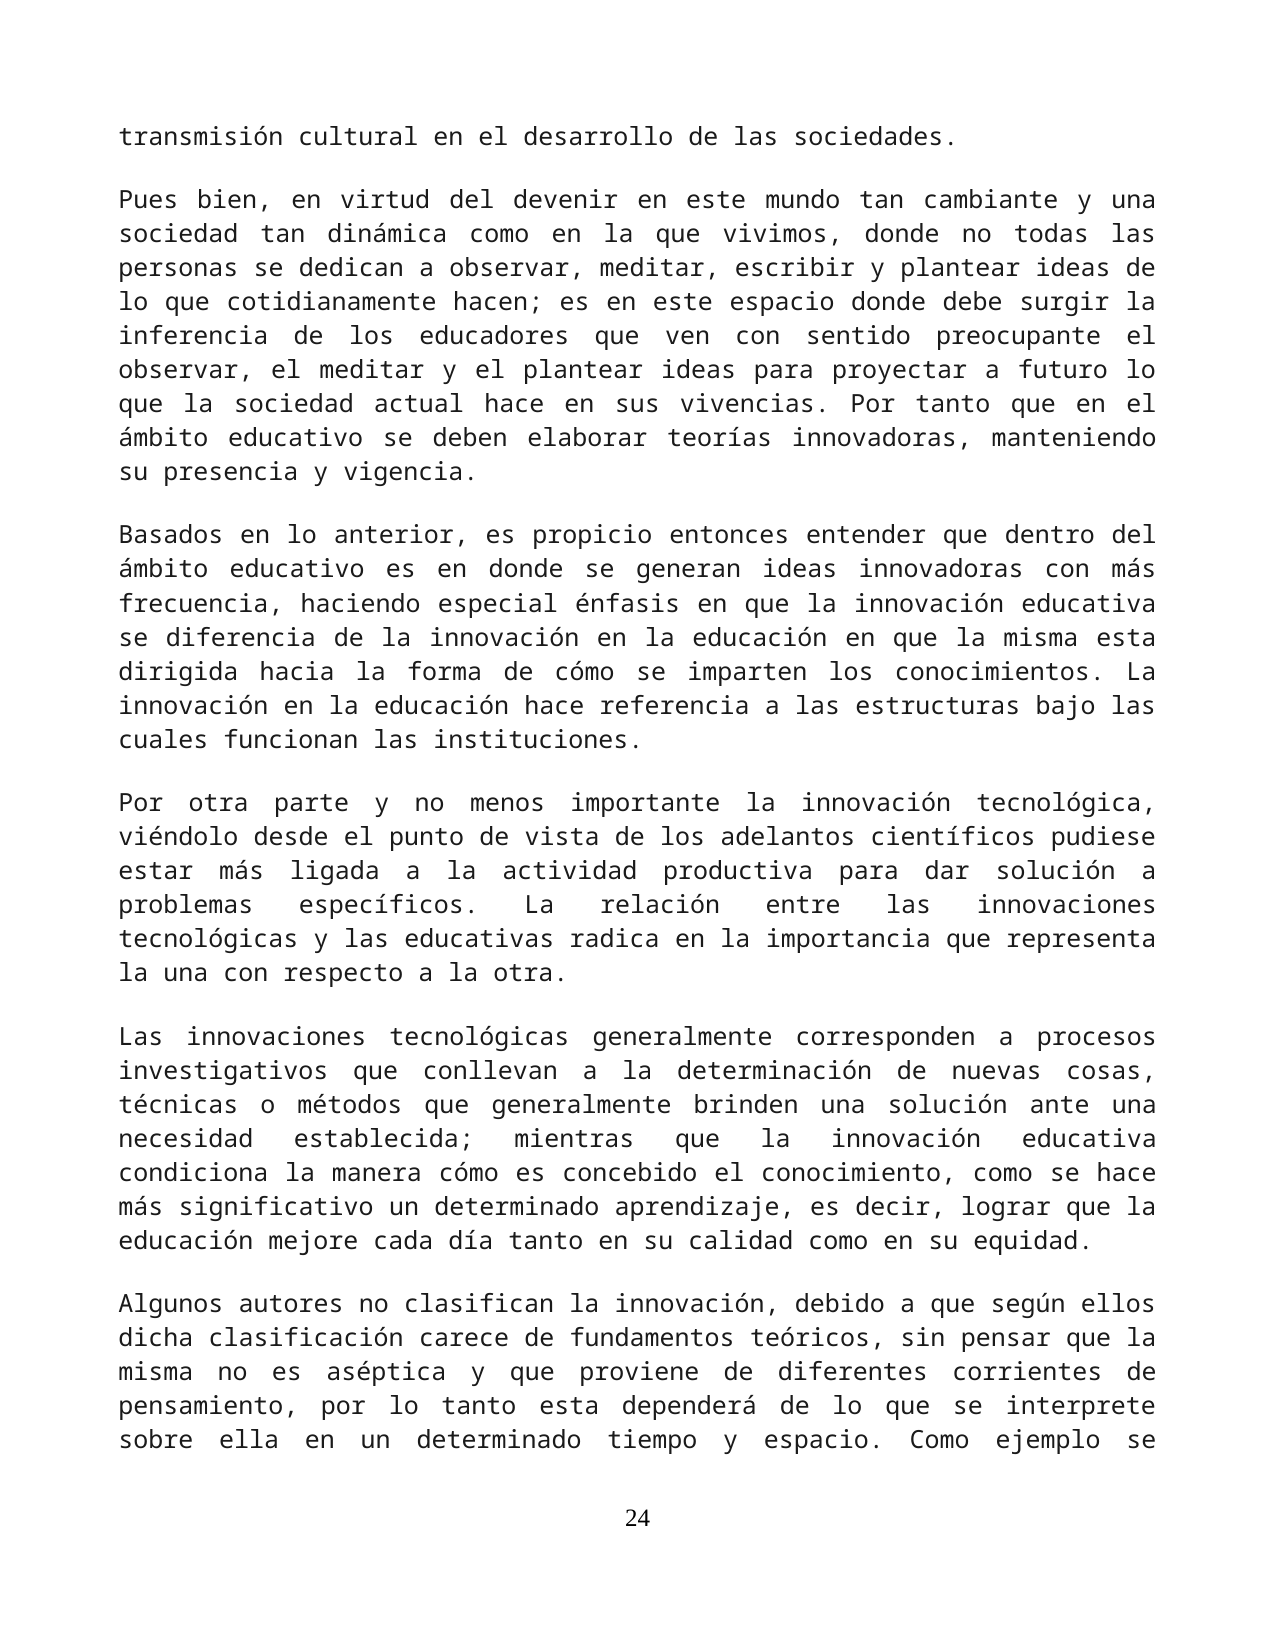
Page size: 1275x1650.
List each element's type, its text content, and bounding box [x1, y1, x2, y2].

text Basados en lo anterior, es propicio entonces entender que dentro del ámbito educativo es en donde se generan ideas innovadoras con más frecuencia, haciendo especial énfasis en que la innovación educativa se diferencia de la innovación en la educación en que la misma esta dirigida hacia la forma de cómo se imparten los conocimientos. La innovación en la educación hace referencia a las estructuras bajo las cuales funcionan las instituciones. [118, 517, 1157, 756]
text Por otra parte y no menos importante la innovación tecnológica, viéndolo desde el punto de vista de los adelantos científicos pudiese estar más ligada a la actividad productiva para dar solución a problemas específicos. La relación entre las innovaciones tecnológicas y las educativas radica en la importancia que representa la una con respecto a la otra. [118, 785, 1157, 989]
text transmisión cultural en el desarrollo de las sociedades. [118, 118, 1157, 152]
text Algunos autores no clasifican la innovación, debido a que según ellos dicha clasificación carece de fundamentos teóricos, sin pensar que la misma no es aséptica y que proviene de diferentes corrientes de pensamiento, por lo tanto esta dependerá de lo que se interprete sobre ella en un determinado tiempo y espacio. Como ejemplo se [118, 1286, 1157, 1456]
text Las innovaciones tecnológicas generalmente corresponden a procesos investigativos que conllevan a la determinación de nuevas cosas, técnicas o métodos que generalmente brinden una solución ante una necesidad establecida; mientras que la innovación educativa condiciona la manera cómo es concebido el conocimiento, como se hace más significativo un determinado aprendizaje, es decir, lograr que la educación mejore cada día tanto en su calidad como en su equidad. [118, 1018, 1157, 1257]
text Pues bien, en virtud del devenir en este mundo tan cambiante y una sociedad tan dinámica como en la que vivimos, donde no todas las personas se dedican a observar, meditar, escribir y plantear ideas de lo que cotidianamente hacen; es en este espacio donde debe surgir la inferencia de los educadores que ven con sentido preocupante el observar, el meditar y el plantear ideas para proyectar a futuro lo que la sociedad actual hace en sus vivencias. Por tanto que en el ámbito educativo se deben elaborar teorías innovadoras, manteniendo su presencia y vigencia. [118, 181, 1157, 488]
